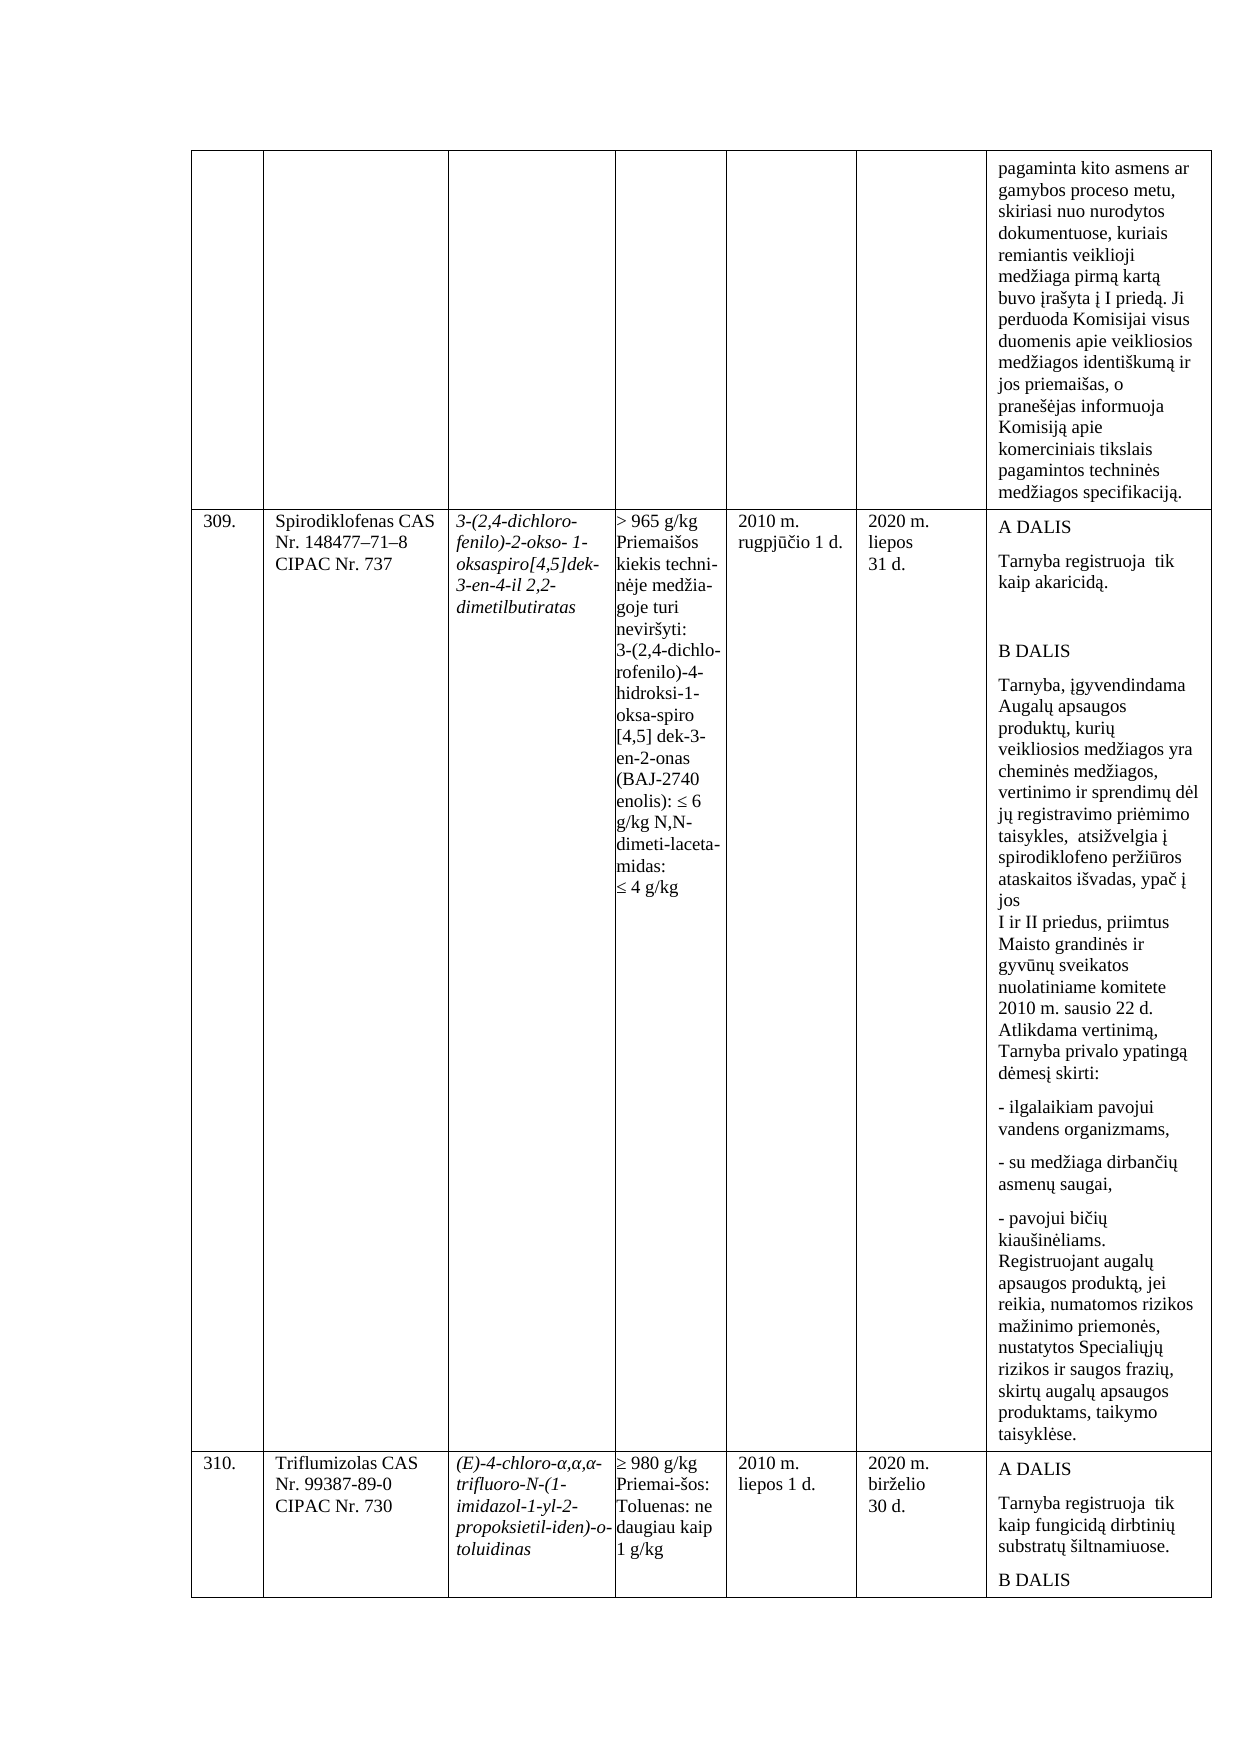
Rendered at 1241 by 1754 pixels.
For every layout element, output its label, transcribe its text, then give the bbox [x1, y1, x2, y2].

table_cell A DALIS Tarnyba registruoja tik kaip akaricidą. B DALIS Tarnyba, įgyven­dindama Augalų apsaugos produktų, kurių veikliosios medžiagos yra cheminės medžiagos, vertinimo ir sprendimų dėl jų registravimo priėmimo taisykles, atsižvelgia į spirodiklofeno peržiūros ataskaitos išvadas, ypač į jos I ir II priedus, priimtus Maisto grandinės ir gyvūnų sveikatos nuolatiniame komitete 2010 m. sausio 22 d. Atlikdama vertinimą, Tarnyba privalo ypatingą dėmesį skirti: - ilgalaikiam pavojui vandens organizmams, - su medžiaga dirbančių asmenų saugai, - pavojui bičių kiaušinėliams. Registruojant augalų apsaugos produktą, jei reikia, numatomos rizikos mažinimo priemonės, nustatytos Specialiųjų rizikos ir saugos frazių, skirtų augalų apsaugos produktams, taikymo taisyklėse. [987, 510, 1211, 1451]
table_cell A DALIS Tarnyba registruoja tik kaip fungicidą dirbtinių substratų šiltnamiuose. B DALIS [987, 1452, 1211, 1597]
table_cell 2020 m. birželio 30 d. [857, 1452, 986, 1597]
table_cell 2020 m. liepos 31 d. [857, 510, 986, 1451]
table_cell > 965 g/kg Priemai­šos kiekis techni­nėje medžia­goje turi nevir­šyti: 3-(2,4-dichlo-rofenilo)-4- hidroksi-1-oksa-spiro [4,5] dek-3-en-2-onas (BAJ-2740 enolis): ≤ 6 g/kg N,N-dimeti-laceta­midas: ≤ 4 g/kg [616, 510, 726, 1451]
table_cell [187, 150, 191, 508]
table_cell [187, 1451, 191, 1597]
table_cell [264, 151, 448, 508]
table_cell 310. [192, 1452, 263, 1597]
table_cell [192, 151, 263, 508]
table_cell 309. [192, 510, 263, 1451]
table_cell (E)-4-chloro-α,α,α-trifluoro-N-(1-imidazol-1-yl-2-propoksietil-iden)-o-toluidinas [449, 1452, 615, 1597]
table_cell [727, 151, 856, 508]
table_cell pagaminta kito asmens ar gamybos proceso metu, skiriasi nuo nurodytos dokumentuose, kuriais remiantis veiklioji medžiaga pirmą kartą buvo įrašyta į I priedą. Ji perduoda Komisijai visus duomenis apie veikliosios medžiagos identiškumą ir jos priemaišas, o pranešėjas informuoja Komisiją apie komerciniais tikslais pagamintos techninės medžiagos specifikaciją. [987, 151, 1211, 508]
table_cell [187, 509, 191, 1451]
table_cell [616, 151, 726, 508]
table_cell 3-(2,4-dichloro-fenilo)-2-okso- 1-oksaspiro[4,5]dek-3-en-4-il 2,2-dimetilbu­tiratas [449, 510, 615, 1451]
table_cell 2010 m. rugpjūčio 1 d. [727, 510, 856, 1451]
table_cell [857, 151, 986, 508]
table_cell ≥ 980 g/kg Priemai-šos: Toluenas: ne daugiau kaip 1 g/kg [616, 1452, 726, 1597]
table_cell Spirodiklofenas CAS Nr. 148477–71–8 CIPAC Nr. 737 [264, 510, 448, 1451]
table_cell 2010 m. liepos 1 d. [727, 1452, 856, 1597]
table_cell Triflumizolas CAS Nr. 99387-89-0 CIPAC Nr. 730 [264, 1452, 448, 1597]
table_cell [449, 151, 615, 508]
